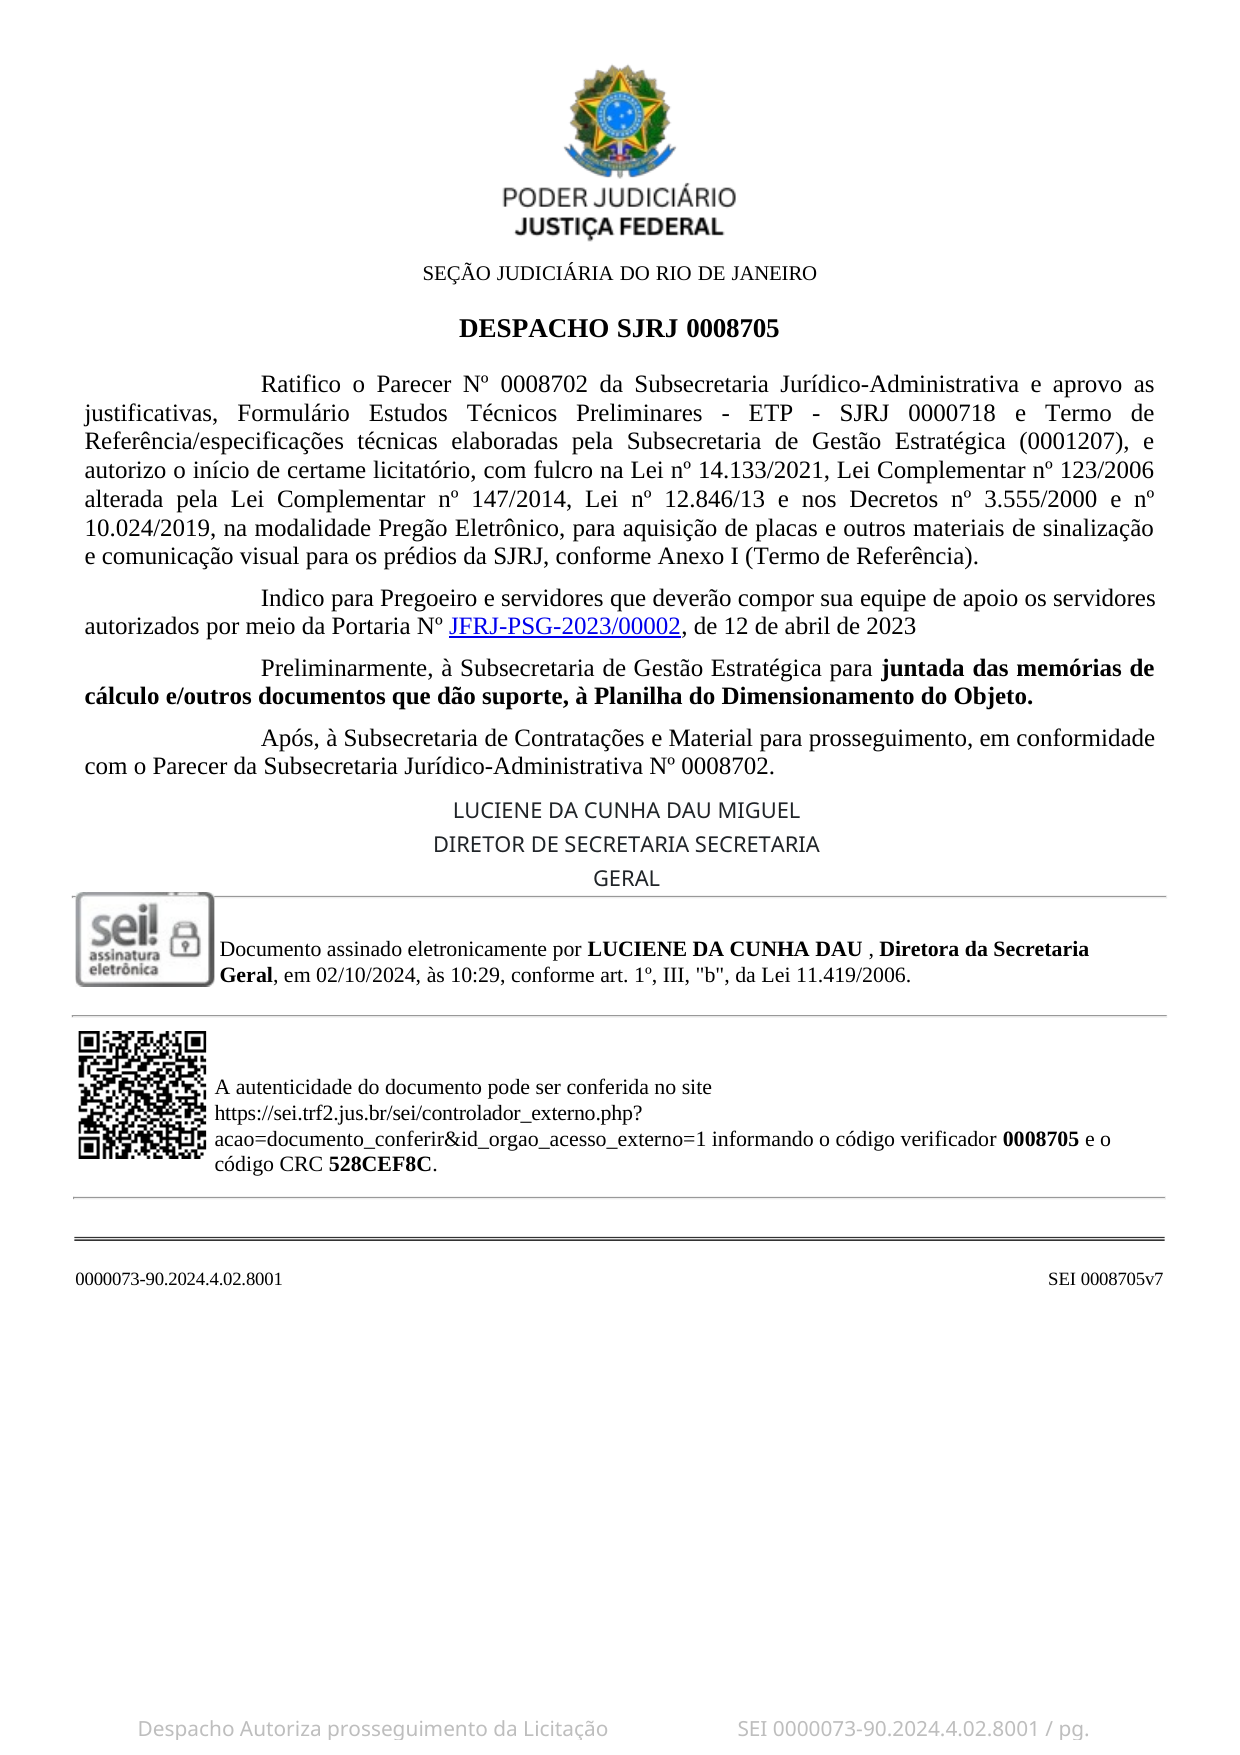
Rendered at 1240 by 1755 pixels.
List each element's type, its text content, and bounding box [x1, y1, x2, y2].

text Após, à Subsecretaria de Contratações e Material para prosseguimento, em conformidade com o Parecer da Subsecretaria Jurídico-Administrativa Nº 0008702. [84, 723, 1155, 780]
text LUCIENE DA CUNHA DAU MIGUEL DIRETOR DE SECRETARIA SECRETARIA GERAL [418, 796, 835, 893]
text Preliminarmente, à Subsecretaria de Gestão Estratégica para juntada das memórias de cálculo e/outros documentos que dão suporte, à Planilha do Dimensionamento do Objeto. [84, 653, 1155, 710]
text SEÇÃO JUDICIÁRIA DO RIO DE JANEIRO [60, 261, 1179, 285]
text Indico para Pregoeiro e servidores que deverão compor sua equipe de apoio os servidores autorizados por meio da Portaria Nº JFRJ-PSG-2023/00002, de 12 de abril de 2023 [84, 583, 1156, 640]
subtitle DESPACHO SJRJ 0008705 [60, 312, 1178, 343]
text 0000073-90.2024.4.02.8001 SEI 0008705v7 [60, 1268, 1178, 1290]
text Documento assinado eletronicamente por LUCIENE DA CUNHA DAU , Diretora da Secretaria Geral, em 02/10/2024, às 10:29, conforme art. 1º, III, "b", da Lei 11.419/2006. [219, 936, 1134, 988]
text A autenticidade do documento pode ser conferida no site https://sei.trf2.jus.br/sei/controlador_externo.php? acao=documento_conferir&id_orgao_acesso_externo=1 informando o código verificador 0008705 e o código CRC 528CEF8C. [214, 1074, 1134, 1177]
text Ratifico o Parecer Nº 0008702 da Subsecretaria Jurídico-Administrativa e aprovo as justificativas, Formulário Estudos Técnicos Preliminares - ETP - SJRJ 0000718 e Termo de Referência/especificações técnicas elaboradas pela Subsecretaria de Gestão Estratégica (0001207), e autorizo o início de certame licitatório, com fulcro na Lei nº 14.133/2021, Lei Complementar nº 123/2006 alterada pela Lei Complementar nº 147/2014, Lei nº 12.846/13 e nos Decretos nº 3.555/2000 e nº 10.024/2019, na modalidade Pregão Eletrônico, para aquisição de placas e outros materiais de sinalização e comunicação visual para os prédios da SJRJ, conforme Anexo I (Termo de Referência). [84, 369, 1155, 570]
